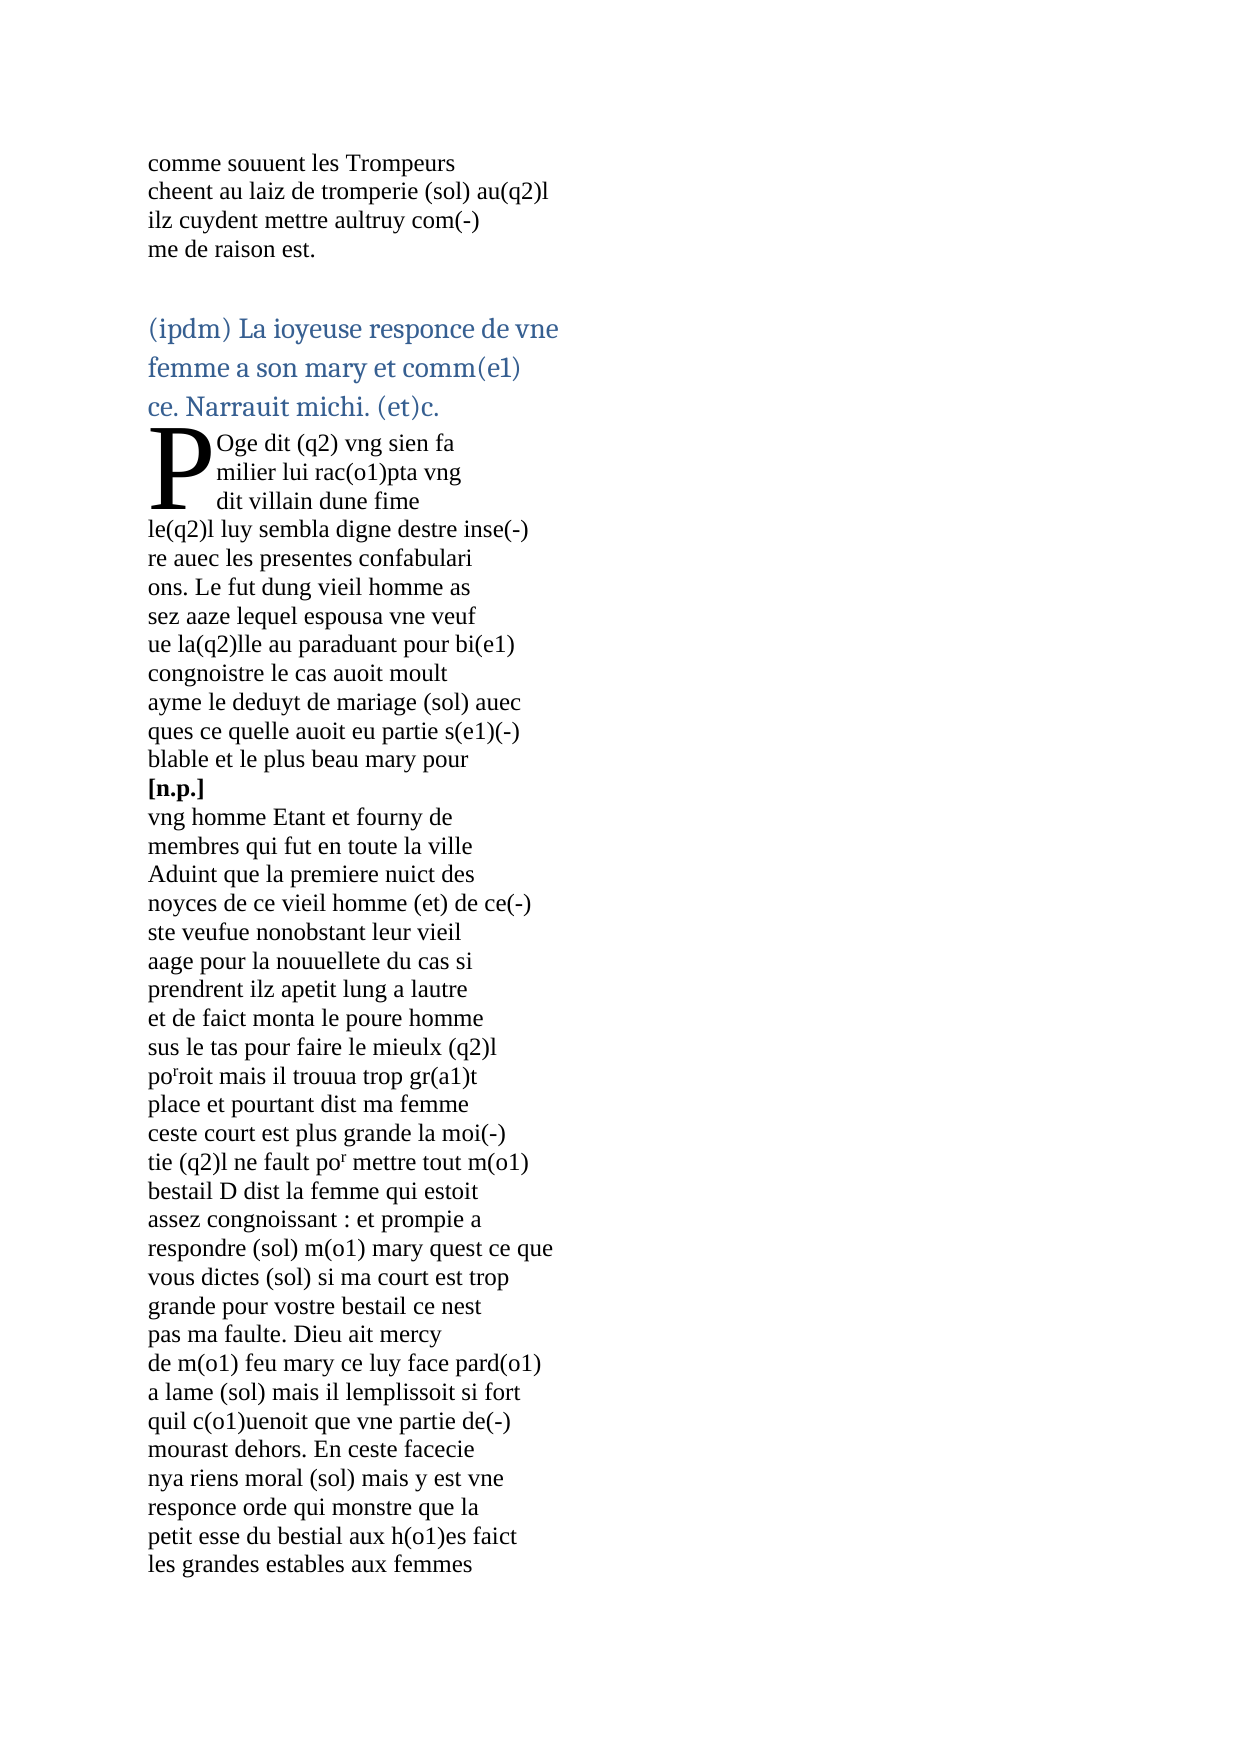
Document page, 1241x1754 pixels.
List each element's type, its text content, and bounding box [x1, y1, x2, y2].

text POge dit (q2) vng sien fa milier lui rac(o1)pta vng dit villain dune fime le(q2)l luy sembla digne destre inse(-) re auec les presentes confabulari ons. Le fut dung vieil homme as sez aaze lequel espousa vne veuf ue la(q2)lle au paraduant pour bi(e1) congnoistre le cas auoit moult ayme le deduyt de mariage (sol) auec ques ce quelle auoit eu partie s(e1)(-) blable et le plus beau mary pour [n.p.] vng homme Etant et fourny de membres qui fut en toute la ville Aduint que la premiere nuict des noyces de ce vieil homme (et) de ce(-) ste veufue nonobstant leur vieil aage pour la nouuellete du cas si prendrent ilz apetit lung a lautre et de faict monta le poure homme sus le tas pour faire le mieulx (q2)l porroit mais il trouua trop gr(a1)t place et pourtant dist ma femme ceste court est plus grande la moi(-) tie (q2)l ne fault por mettre tout m(o1) bestail D dist la femme qui estoit assez congnoissant : et prompie a respondre (sol) m(o1) mary quest ce que vous dictes (sol) si ma court est trop grande pour vostre bestail ce nest pas ma faulte. Dieu ait mercy de m(o1) feu mary ce luy face pard(o1) a lame (sol) mais il lemplissoit si fort quil c(o1)uenoit que vne partie de(-) mourast dehors. En ceste facecie nya riens moral (sol) mais y est vne responce orde qui monstre que la petit esse du bestial aux h(o1)es faict les grandes estables aux femmes [148, 428, 1093, 1578]
subtitle (ipdm) La ioyeuse responce de vne femme a son mary et comm(e1) ce. Narrauit michi. (et)c. [148, 313, 1093, 423]
text comme souuent les Trompeurs cheent au laiz de tromperie (sol) au(q2)l ilz cuydent mettre aultruy com(-) me de raison est. [148, 148, 1093, 263]
